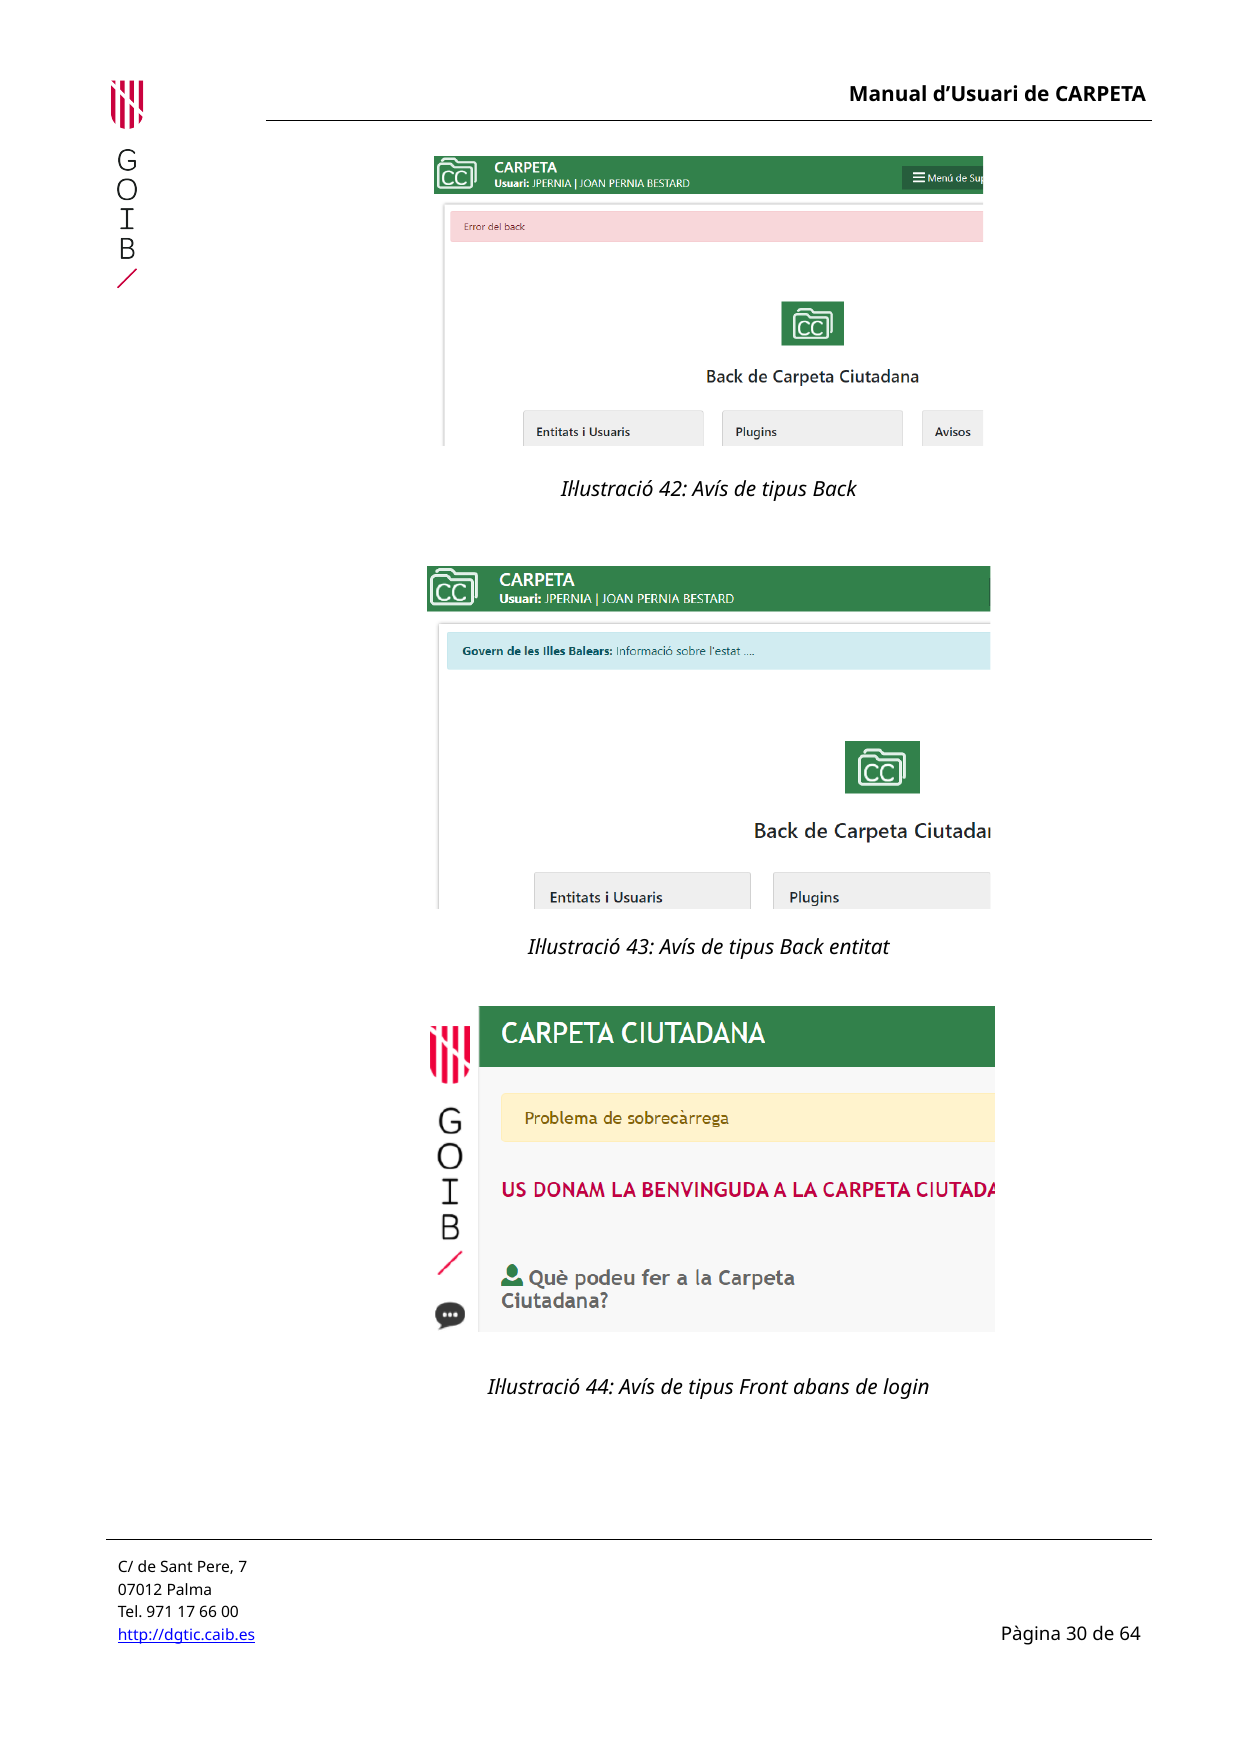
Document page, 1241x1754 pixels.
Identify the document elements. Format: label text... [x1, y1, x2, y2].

picture [82, 57, 172, 319]
picture [434, 156, 984, 446]
text Il·lustració 42: Avís de tipus Back [266, 446, 1152, 503]
text Il·lustració 43: Avís de tipus Back entitat [266, 909, 1152, 960]
text Il·lustració 44: Avís de tipus Front abans de login [266, 1332, 1152, 1400]
picture [427, 566, 991, 909]
picture [422, 1006, 995, 1332]
